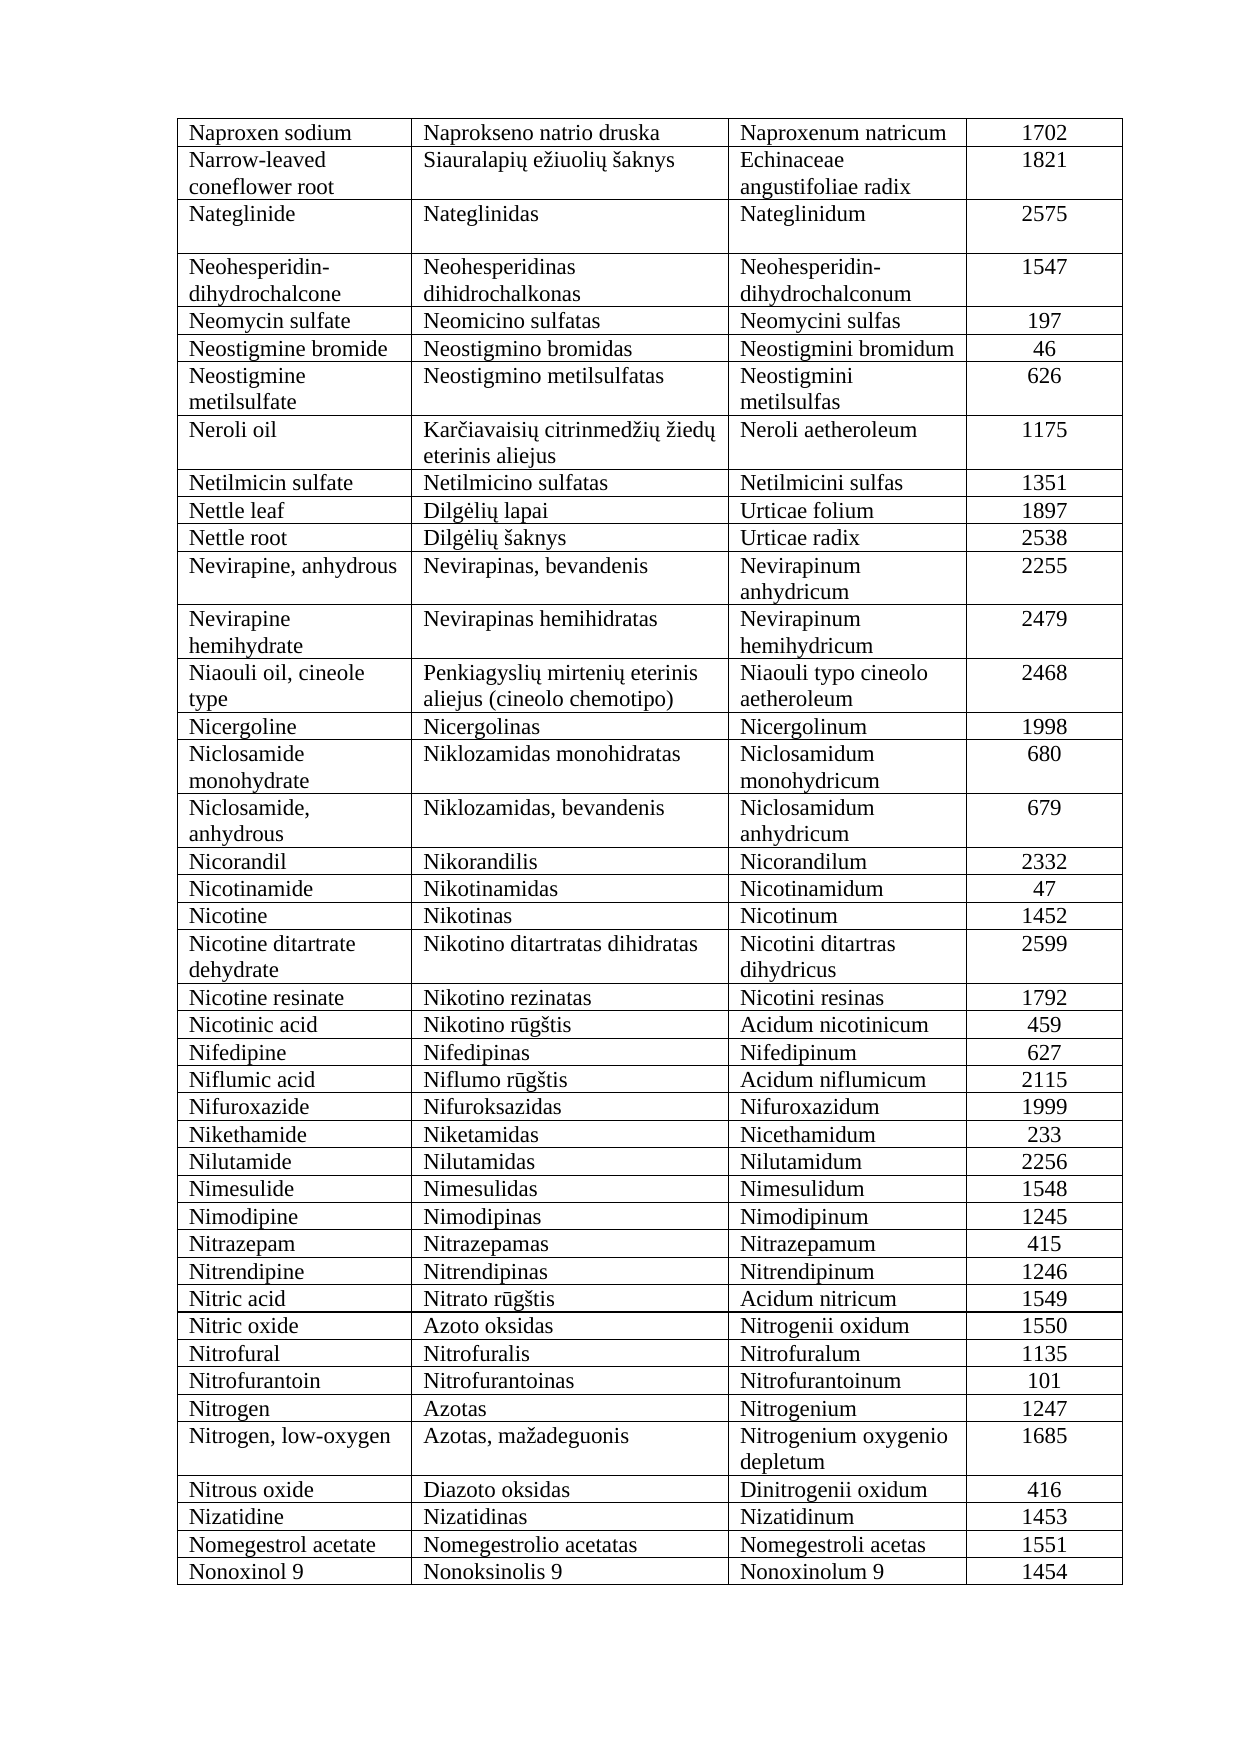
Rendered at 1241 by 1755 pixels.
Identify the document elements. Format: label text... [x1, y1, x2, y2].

table_cell Nifuroxazide [178, 1093, 411, 1120]
table_cell Neostigmine metilsulfate [178, 362, 411, 415]
table_cell Nilutamidum [729, 1148, 966, 1174]
table_cell Nevirapinas hemihidratas [412, 605, 728, 658]
table_cell Neomycin sulfate [178, 307, 411, 333]
table_cell Siauralapių ežiuolių šaknys [412, 147, 728, 199]
table_cell Nomegestroli acetas [729, 1531, 966, 1557]
table_cell Netilmicino sulfatas [412, 470, 728, 496]
table_cell Nimodipinum [729, 1203, 966, 1229]
table_cell Neostigmini bromidum [729, 335, 966, 361]
table_cell 1246 [967, 1258, 1122, 1284]
table_cell Nimesulide [178, 1176, 411, 1202]
table_cell 415 [967, 1230, 1122, 1257]
table_cell 1998 [967, 713, 1122, 739]
table_cell Nilutamide [178, 1148, 411, 1174]
table_cell Nikethamide [178, 1121, 411, 1147]
table_cell 627 [967, 1039, 1122, 1065]
table_cell 1702 [967, 119, 1122, 146]
table_cell Nitrofural [178, 1340, 411, 1366]
table_cell Nicotine [178, 903, 411, 929]
table_cell Netilmicin sulfate [178, 470, 411, 496]
table_cell Nicotine ditartrate dehydrate [178, 930, 411, 983]
table_cell Nitrazepamum [729, 1230, 966, 1257]
table_cell 2115 [967, 1066, 1122, 1092]
table_cell Nicorandil [178, 848, 411, 874]
table_cell Dilgėlių lapai [412, 497, 728, 523]
table_cell Nomegestrol acetate [178, 1531, 411, 1557]
table_cell Nicergoline [178, 713, 411, 739]
table_cell 1175 [967, 416, 1122, 468]
table_cell Nettle root [178, 524, 411, 551]
table_cell 1685 [967, 1422, 1122, 1475]
table_cell 1549 [967, 1285, 1122, 1311]
table_cell Nitrato rūgštis [412, 1285, 728, 1311]
table_cell Nitrogen [178, 1395, 411, 1421]
table_cell Nicotinic acid [178, 1011, 411, 1037]
table_cell Nevirapine hemihydrate [178, 605, 411, 658]
table_cell Neostigmini metilsulfas [729, 362, 966, 415]
table_cell Nicotini ditartras dihydricus [729, 930, 966, 983]
table_cell Nitrendipinum [729, 1258, 966, 1284]
table_cell 1454 [967, 1558, 1122, 1584]
table_cell 416 [967, 1476, 1122, 1502]
table_cell Nitrogenium oxygenio depletum [729, 1422, 966, 1475]
table_cell Nicotinamidum [729, 875, 966, 902]
table_cell Neroli oil [178, 416, 411, 468]
table_cell Nitrogen, low-oxygen [178, 1422, 411, 1475]
table_cell 47 [967, 875, 1122, 902]
table_cell Nicergolinas [412, 713, 728, 739]
table_cell 2575 [967, 200, 1122, 252]
table_cell Nikotinas [412, 903, 728, 929]
table_cell Nateglinide [178, 200, 411, 252]
table_cell Nateglinidas [412, 200, 728, 252]
table_cell Nifedipinum [729, 1039, 966, 1065]
table_cell Niclosamidum anhydricum [729, 794, 966, 847]
table_cell Nikorandilis [412, 848, 728, 874]
table_cell Nonoksinolis 9 [412, 1558, 728, 1584]
table_cell 1351 [967, 470, 1122, 496]
table_cell 2599 [967, 930, 1122, 983]
table_cell Nitrazepam [178, 1230, 411, 1257]
table_cell Nonoxinolum 9 [729, 1558, 966, 1584]
table_cell Nifuroxazidum [729, 1093, 966, 1120]
table_cell Nicergolinum [729, 713, 966, 739]
table_cell Nikotino ditartratas dihidratas [412, 930, 728, 983]
table_cell 233 [967, 1121, 1122, 1147]
table_cell 1792 [967, 984, 1122, 1010]
table_cell 1245 [967, 1203, 1122, 1229]
table_cell 1548 [967, 1176, 1122, 1202]
table_cell 626 [967, 362, 1122, 415]
table_cell Nimodipine [178, 1203, 411, 1229]
table_cell Karčiavaisių citrinmedžių žiedų eterinis aliejus [412, 416, 728, 468]
table_cell Urticae folium [729, 497, 966, 523]
table_cell Nikotinamidas [412, 875, 728, 902]
table_cell 2255 [967, 552, 1122, 604]
table_cell Nonoxinol 9 [178, 1558, 411, 1584]
table_cell Diazoto oksidas [412, 1476, 728, 1502]
table_cell Neohesperidin-dihydrochalconum [729, 254, 966, 306]
table_cell 101 [967, 1367, 1122, 1394]
table_cell Neostigmino bromidas [412, 335, 728, 361]
table_cell Acidum niflumicum [729, 1066, 966, 1092]
table_cell Nitrazepamas [412, 1230, 728, 1257]
table_cell Niclosamide, anhydrous [178, 794, 411, 847]
table_cell Nitrous oxide [178, 1476, 411, 1502]
table_cell Naproxenum natricum [729, 119, 966, 146]
table_cell Nitrofuralum [729, 1340, 966, 1366]
table_cell Niklozamidas, bevandenis [412, 794, 728, 847]
table_cell 2479 [967, 605, 1122, 658]
table_cell Nikotino rezinatas [412, 984, 728, 1010]
table_cell Nicotini resinas [729, 984, 966, 1010]
table_cell Niaouli oil, cineole type [178, 659, 411, 712]
table_cell Neomicino sulfatas [412, 307, 728, 333]
table_cell Nimodipinas [412, 1203, 728, 1229]
table_cell 1547 [967, 254, 1122, 306]
table_cell 1551 [967, 1531, 1122, 1557]
table_cell 1135 [967, 1340, 1122, 1366]
table_cell Acidum nicotinicum [729, 1011, 966, 1037]
table_cell Nikotino rūgštis [412, 1011, 728, 1037]
table_cell Niklozamidas monohidratas [412, 740, 728, 793]
table_cell Nitrofuralis [412, 1340, 728, 1366]
table_cell 1247 [967, 1395, 1122, 1421]
table_cell Dilgėlių šaknys [412, 524, 728, 551]
table_cell 1452 [967, 903, 1122, 929]
table_cell Urticae radix [729, 524, 966, 551]
table_cell Niclosamide monohydrate [178, 740, 411, 793]
table_cell Dinitrogenii oxidum [729, 1476, 966, 1502]
table_cell 1999 [967, 1093, 1122, 1120]
table_cell Netilmicini sulfas [729, 470, 966, 496]
table_cell Azotas, mažadeguonis [412, 1422, 728, 1475]
table_cell Nevirapinum anhydricum [729, 552, 966, 604]
table_cell Neroli aetheroleum [729, 416, 966, 468]
table_cell 1821 [967, 147, 1122, 199]
table_cell Niflumic acid [178, 1066, 411, 1092]
table_cell Nitrendipinas [412, 1258, 728, 1284]
table_cell Niketamidas [412, 1121, 728, 1147]
table_cell Penkiagyslių mirtenių eterinis aliejus (cineolo chemotipo) [412, 659, 728, 712]
table_cell Nimesulidum [729, 1176, 966, 1202]
table_cell Azoto oksidas [412, 1313, 728, 1339]
table_cell Nevirapinum hemihydricum [729, 605, 966, 658]
table_cell Neohesperidin-dihydrochalcone [178, 254, 411, 306]
table_cell 2468 [967, 659, 1122, 712]
table_cell 2256 [967, 1148, 1122, 1174]
table_cell Nicotinum [729, 903, 966, 929]
table_cell Nitrofurantoinum [729, 1367, 966, 1394]
table_cell Nizatidinum [729, 1503, 966, 1529]
table_cell Nimesulidas [412, 1176, 728, 1202]
table_cell Neostigmine bromide [178, 335, 411, 361]
table_cell Nomegestrolio acetatas [412, 1531, 728, 1557]
table_cell Nitrogenii oxidum [729, 1313, 966, 1339]
table_cell Nitric oxide [178, 1313, 411, 1339]
table_cell Nevirapinas, bevandenis [412, 552, 728, 604]
table_cell Niflumo rūgštis [412, 1066, 728, 1092]
table_cell Acidum nitricum [729, 1285, 966, 1311]
table_cell Nicotinamide [178, 875, 411, 902]
table_cell Nateglinidum [729, 200, 966, 252]
table_cell Nilutamidas [412, 1148, 728, 1174]
table_cell Niclosamidum monohydricum [729, 740, 966, 793]
table_cell Naprokseno natrio druska [412, 119, 728, 146]
table_cell Nifuroksazidas [412, 1093, 728, 1120]
table_cell 459 [967, 1011, 1122, 1037]
table_cell Nizatidine [178, 1503, 411, 1529]
table_cell Neomycini sulfas [729, 307, 966, 333]
table_cell 197 [967, 307, 1122, 333]
table_cell 2332 [967, 848, 1122, 874]
table_cell Azotas [412, 1395, 728, 1421]
table_cell Nitrogenium [729, 1395, 966, 1421]
table_cell 1897 [967, 497, 1122, 523]
table_cell Nicethamidum [729, 1121, 966, 1147]
table_cell Neostigmino metilsulfatas [412, 362, 728, 415]
table_cell 2538 [967, 524, 1122, 551]
table_cell Nettle leaf [178, 497, 411, 523]
table_cell Echinaceae angustifoliae radix [729, 147, 966, 199]
table_cell Nitrofurantoin [178, 1367, 411, 1394]
table_cell Nitric acid [178, 1285, 411, 1311]
table_cell Narrow-leaved coneflower root [178, 147, 411, 199]
table_cell Niaouli typo cineolo aetheroleum [729, 659, 966, 712]
table_cell 679 [967, 794, 1122, 847]
table_cell Neohesperidinas dihidrochalkonas [412, 254, 728, 306]
table_cell Nifedipine [178, 1039, 411, 1065]
table_cell Nicorandilum [729, 848, 966, 874]
table_cell Nifedipinas [412, 1039, 728, 1065]
table_cell Naproxen sodium [178, 119, 411, 146]
table_cell 46 [967, 335, 1122, 361]
table_cell Nizatidinas [412, 1503, 728, 1529]
table_cell 680 [967, 740, 1122, 793]
table_cell Nitrendipine [178, 1258, 411, 1284]
table_cell Nitrofurantoinas [412, 1367, 728, 1394]
table_cell 1453 [967, 1503, 1122, 1529]
table_cell Nicotine resinate [178, 984, 411, 1010]
table_cell 1550 [967, 1313, 1122, 1339]
table_cell Nevirapine, anhydrous [178, 552, 411, 604]
